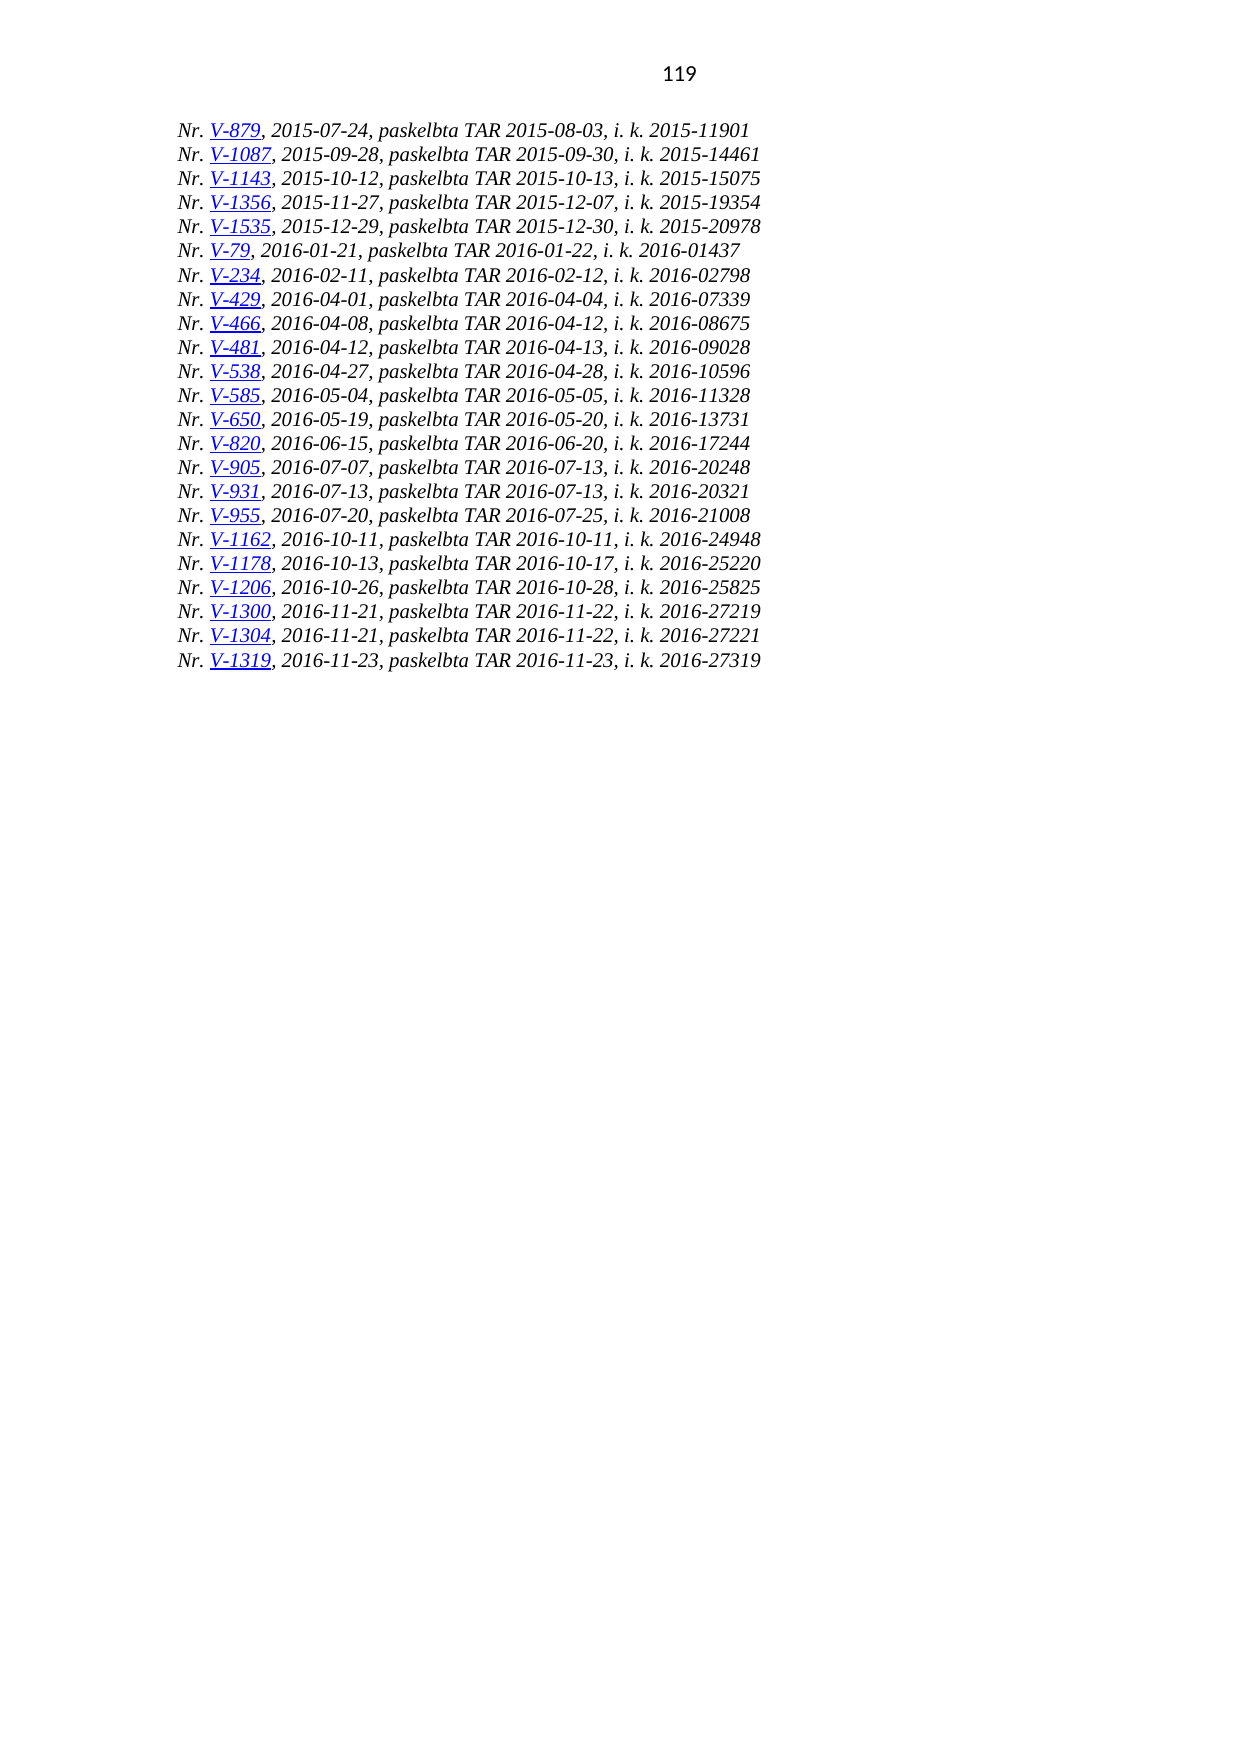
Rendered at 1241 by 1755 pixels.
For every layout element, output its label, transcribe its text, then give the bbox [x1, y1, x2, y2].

text Nr. V-1356, 2015-11-27, paskelbta TAR 2015-12-07, i. k. 2015-19354 [177, 190, 1181, 214]
text Nr. V-1304, 2016-11-21, paskelbta TAR 2016-11-22, i. k. 2016-27221 [177, 623, 1181, 647]
text Nr. V-79, 2016-01-21, paskelbta TAR 2016-01-22, i. k. 2016-01437 [177, 238, 1181, 262]
text Nr. V-650, 2016-05-19, paskelbta TAR 2016-05-20, i. k. 2016-13731 [177, 407, 1181, 431]
text Nr. V-905, 2016-07-07, paskelbta TAR 2016-07-13, i. k. 2016-20248 [177, 455, 1181, 479]
text Nr. V-466, 2016-04-08, paskelbta TAR 2016-04-12, i. k. 2016-08675 [177, 311, 1181, 335]
text Nr. V-1178, 2016-10-13, paskelbta TAR 2016-10-17, i. k. 2016-25220 [177, 551, 1181, 575]
text Nr. V-1300, 2016-11-21, paskelbta TAR 2016-11-22, i. k. 2016-27219 [177, 599, 1181, 623]
text Nr. V-931, 2016-07-13, paskelbta TAR 2016-07-13, i. k. 2016-20321 [177, 479, 1181, 503]
text Nr. V-879, 2015-07-24, paskelbta TAR 2015-08-03, i. k. 2015-11901 [177, 118, 1181, 142]
text Nr. V-1535, 2015-12-29, paskelbta TAR 2015-12-30, i. k. 2015-20978 [177, 214, 1181, 238]
text Nr. V-1087, 2015-09-28, paskelbta TAR 2015-09-30, i. k. 2015-14461 [177, 142, 1181, 166]
text Nr. V-1319, 2016-11-23, paskelbta TAR 2016-11-23, i. k. 2016-27319 [177, 647, 1181, 672]
text Nr. V-1143, 2015-10-12, paskelbta TAR 2015-10-13, i. k. 2015-15075 [177, 166, 1181, 190]
text Nr. V-955, 2016-07-20, paskelbta TAR 2016-07-25, i. k. 2016-21008 [177, 503, 1181, 527]
text Nr. V-1162, 2016-10-11, paskelbta TAR 2016-10-11, i. k. 2016-24948 [177, 527, 1181, 551]
text Nr. V-1206, 2016-10-26, paskelbta TAR 2016-10-28, i. k. 2016-25825 [177, 575, 1181, 599]
text Nr. V-538, 2016-04-27, paskelbta TAR 2016-04-28, i. k. 2016-10596 [177, 359, 1181, 383]
text Nr. V-585, 2016-05-04, paskelbta TAR 2016-05-05, i. k. 2016-11328 [177, 383, 1181, 407]
text Nr. V-481, 2016-04-12, paskelbta TAR 2016-04-13, i. k. 2016-09028 [177, 335, 1181, 359]
text Nr. V-429, 2016-04-01, paskelbta TAR 2016-04-04, i. k. 2016-07339 [177, 287, 1181, 311]
text Nr. V-820, 2016-06-15, paskelbta TAR 2016-06-20, i. k. 2016-17244 [177, 431, 1181, 455]
text Nr. V-234, 2016-02-11, paskelbta TAR 2016-02-12, i. k. 2016-02798 [177, 262, 1181, 287]
